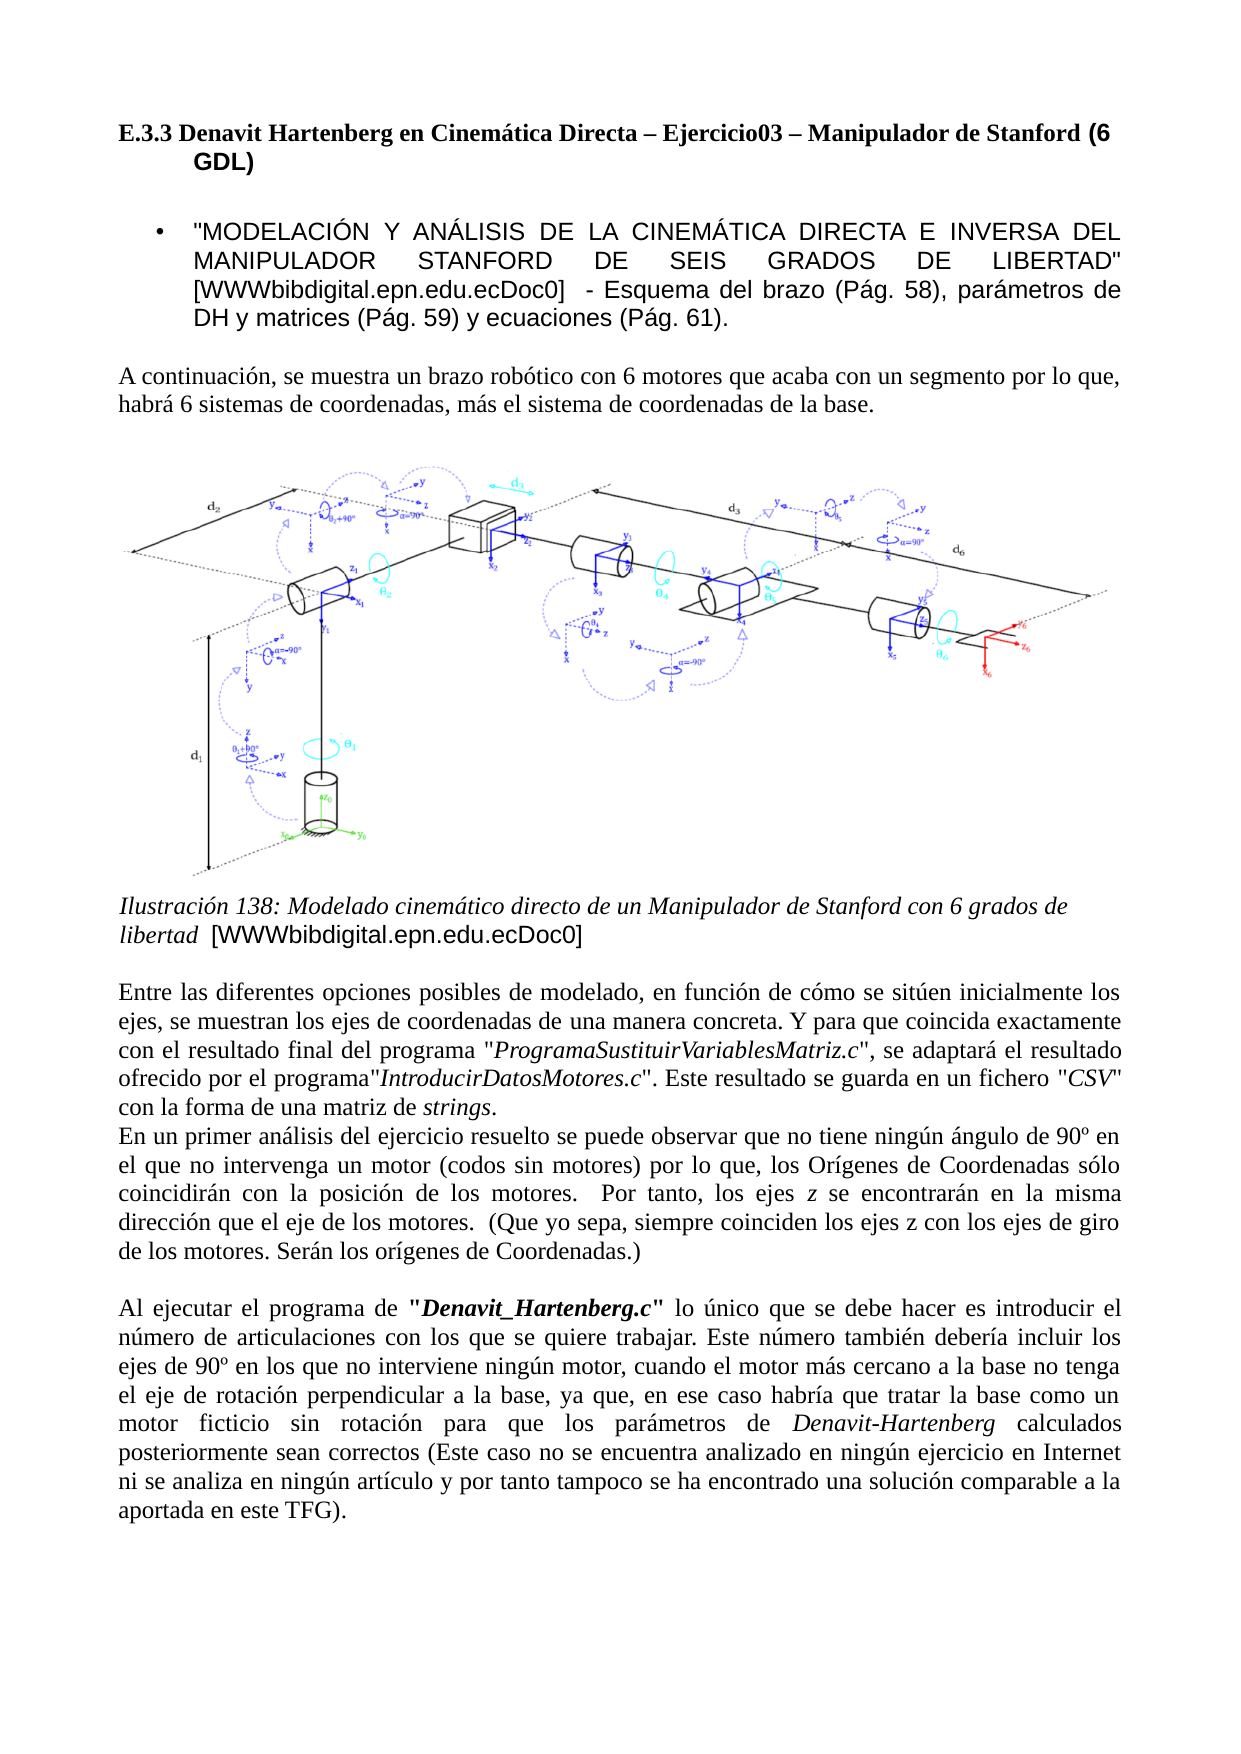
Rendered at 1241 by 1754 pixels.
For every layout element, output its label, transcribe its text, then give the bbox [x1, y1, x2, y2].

text En un primer análisis del ejercicio resuelto se puede observar que no tiene ningún ángulo de 90º en el que no intervenga un motor (codos sin motores) por lo que, los Orígenes de Coordenadas sólo coincidirán con la posición de los motores. Por tanto, los ejes z se encontrarán en la misma dirección que el eje de los motores. (Que yo sepa, siempre coinciden los ejes z con los ejes de giro de los motores. Serán los orígenes de Coordenadas.) [118, 1121, 1122, 1265]
text Entre las diferentes opciones posibles de modelado, en función de cómo se sitúen inicialmente los ejes, se muestran los ejes de coordenadas de una manera concreta. Y para que coincida exactamente con el resultado final del programa "ProgramaSustituirVariablesMatriz.c", se adaptará el resultado ofrecido por el programa"IntroducirDatosMotores.c". Este resultado se guarda en un fichero "CSV" con la forma de una matriz de strings. [118, 977, 1122, 1121]
text Ilustración 138: Modelado cinemático directo de un Manipulador de Stanford con 6 grados de libertad [WWWbibdigital.epn.edu.ecDoc0] [119, 891, 1121, 948]
text A continuación, se muestra un brazo robótico con 6 motores que acaba con un segmento por lo que, habrá 6 sistemas de coordenadas, más el sistema de coordenadas de la base. [118, 361, 1122, 418]
list "MODELACIÓN Y ANÁLISIS DE LA CINEMÁTICA DIRECTA E INVERSA DEL MANIPULADOR STANFORD DE SEIS GRADOS DE LIBERTAD" [WWWbibdigital.epn.edu.ecDoc0] - Esquema del brazo (Pág. 58), parámetros de DH y matrices (Pág. 59) y ecuaciones (Pág. 61). [156, 217, 1122, 332]
subtitle E.3.3 Denavit Hartenberg en Cinemática Directa – Ejercicio03 – Manipulador de Stanford (6 GDL) [118, 118, 1122, 176]
text Al ejecutar el programa de "Denavit_Hartenberg.c" lo único que se debe hacer es introducir el número de articulaciones con los que se quiere trabajar. Este número también debería incluir los ejes de 90º en los que no interviene ningún motor, cuando el motor más cercano a la base no tenga el eje de rotación perpendicular a la base, ya que, en ese caso habría que tratar la base como un motor ficticio sin rotación para que los parámetros de Denavit-Hartenberg calculados posteriormente sean correctos (Este caso no se encuentra analizado en ningún ejercicio en Internet ni se analiza en ningún artículo y por tanto tampoco se ha encontrado una solución comparable a la aportada en este TFG). [118, 1293, 1122, 1523]
